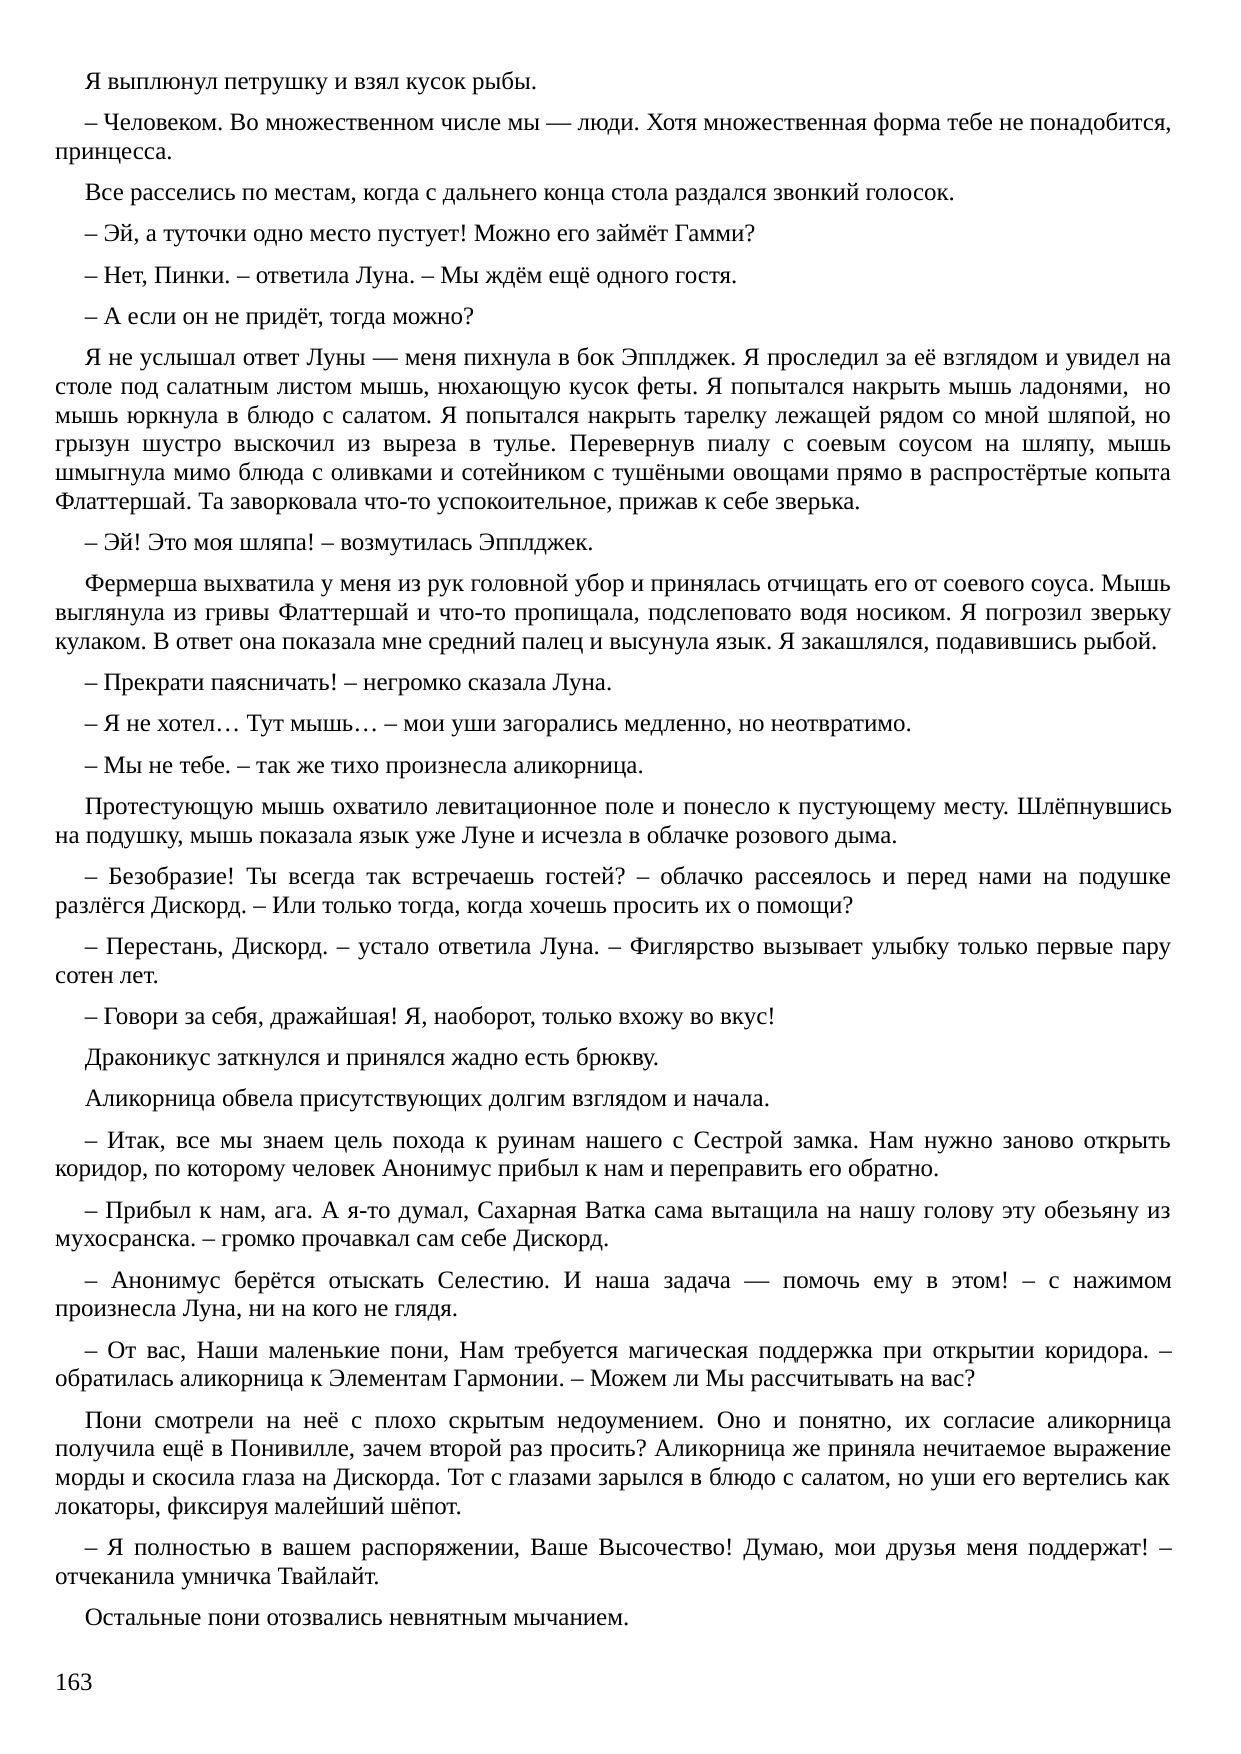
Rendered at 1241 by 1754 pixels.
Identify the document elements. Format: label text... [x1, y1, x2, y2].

text – Анонимус берётся отыскать Селестию. И наша задача — помочь ему в этом! – с нажимом произнесла Луна, ни на кого не глядя. [55, 1265, 1173, 1322]
text – От вас, Наши маленькие пони, Нам требуется магическая поддержка при открытии коридора. – обратилась аликорница к Элементам Гармонии. – Можем ли Мы рассчитывать на вас? [55, 1335, 1173, 1392]
text Аликорница обвела присутствующих долгим взглядом и начала. [55, 1083, 1173, 1112]
text Фермерша выхватила у меня из рук головной убор и принялась отчищать его от соевого соуса. Мышь выглянула из гривы Флаттершай и что-то пропищала, подслеповато водя носиком. Я погрозил зверьку кулаком. В ответ она показала мне средний палец и высунула язык. Я закашлялся, подавившись рыбой. [55, 568, 1173, 655]
text – Прибыл к нам, ага. А я-то думал, Сахарная Ватка сама вытащила на нашу голову эту обезьяну из мухосранска. – громко прочавкал сам себе Дискорд. [55, 1195, 1173, 1252]
text – Мы не тебе. – так же тихо произнесла аликорница. [55, 750, 1173, 778]
text – Эй! Это моя шляпа! – возмутилась Эпплджек. [55, 527, 1173, 556]
text – Я полностью в вашем распоряжении, Ваше Высочество! Думаю, мои друзья меня поддержат! – отчеканила умничка Твайлайт. [55, 1532, 1173, 1590]
text – Нет, Пинки. – ответила Луна. – Мы ждём ещё одного гостя. [55, 260, 1173, 288]
text Драконикус заткнулся и принялся жадно есть брюкву. [55, 1042, 1173, 1071]
text – Говори за себя, дражайшая! Я, наоборот, только вхожу во вкус! [55, 1001, 1173, 1030]
text Все расселись по местам, когда с дальнего конца стола раздался звонкий голосок. [55, 177, 1173, 206]
text – А если он не придёт, тогда можно? [55, 301, 1173, 330]
text – Я не хотел… Тут мышь… – мои уши загорались медленно, но неотвратимо. [55, 708, 1173, 737]
text – Итак, все мы знаем цель похода к руинам нашего с Сестрой замка. Нам нужно заново открыть коридор, по которому человек Анонимус прибыл к нам и переправить его обратно. [55, 1125, 1173, 1182]
text – Перестань, Дискорд. – устало ответила Луна. – Фиглярство вызывает улыбку только первые пару сотен лет. [55, 931, 1173, 988]
text Протестующую мышь охватило левитационное поле и понесло к пустующему месту. Шлёпнувшись на подушку, мышь показала язык уже Луне и исчезла в облачке розового дыма. [55, 791, 1173, 848]
text – Прекрати паясничать! – негромко сказала Луна. [55, 667, 1173, 696]
text Я выплюнул петрушку и взял кусок рыбы. [55, 66, 1173, 95]
text Пони смотрели на неё с плохо скрытым недоумением. Оно и понятно, их согласие аликорница получила ещё в Понивилле, зачем второй раз просить? Аликорница же приняла нечитаемое выражение морды и скосила глаза на Дискорда. Тот с глазами зарылся в блюдо с салатом, но уши его вертелись как локаторы, фиксируя малейший шёпот. [55, 1405, 1173, 1520]
text – Человеком. Во множественном числе мы — люди. Хотя множественная форма тебе не понадобится, принцесса. [55, 107, 1173, 165]
text Я не услышал ответ Луны — меня пихнула в бок Эпплджек. Я проследил за её взглядом и увидел на столе под салатным листом мышь, нюхающую кусок феты. Я попытался накрыть мышь ладонями, но мышь юркнула в блюдо с салатом. Я попытался накрыть тарелку лежащей рядом со мной шляпой, но грызун шустро выскочил из выреза в тулье. Перевернув пиалу с соевым соусом на шляпу, мышь шмыгнула мимо блюда с оливками и сотейником с тушёными овощами прямо в распростёртые копыта Флаттершай. Та заворковала что-то успокоительное, прижав к себе зверька. [55, 342, 1173, 515]
text – Безобразие! Ты всегда так встречаешь гостей? – облачко рассеялось и перед нами на подушке разлёгся Дискорд. – Или только тогда, когда хочешь просить их о помощи? [55, 861, 1173, 918]
text Остальные пони отозвались невнятным мычанием. [55, 1602, 1173, 1631]
text – Эй, а туточки одно место пустует! Можно его займёт Гамми? [55, 218, 1173, 247]
